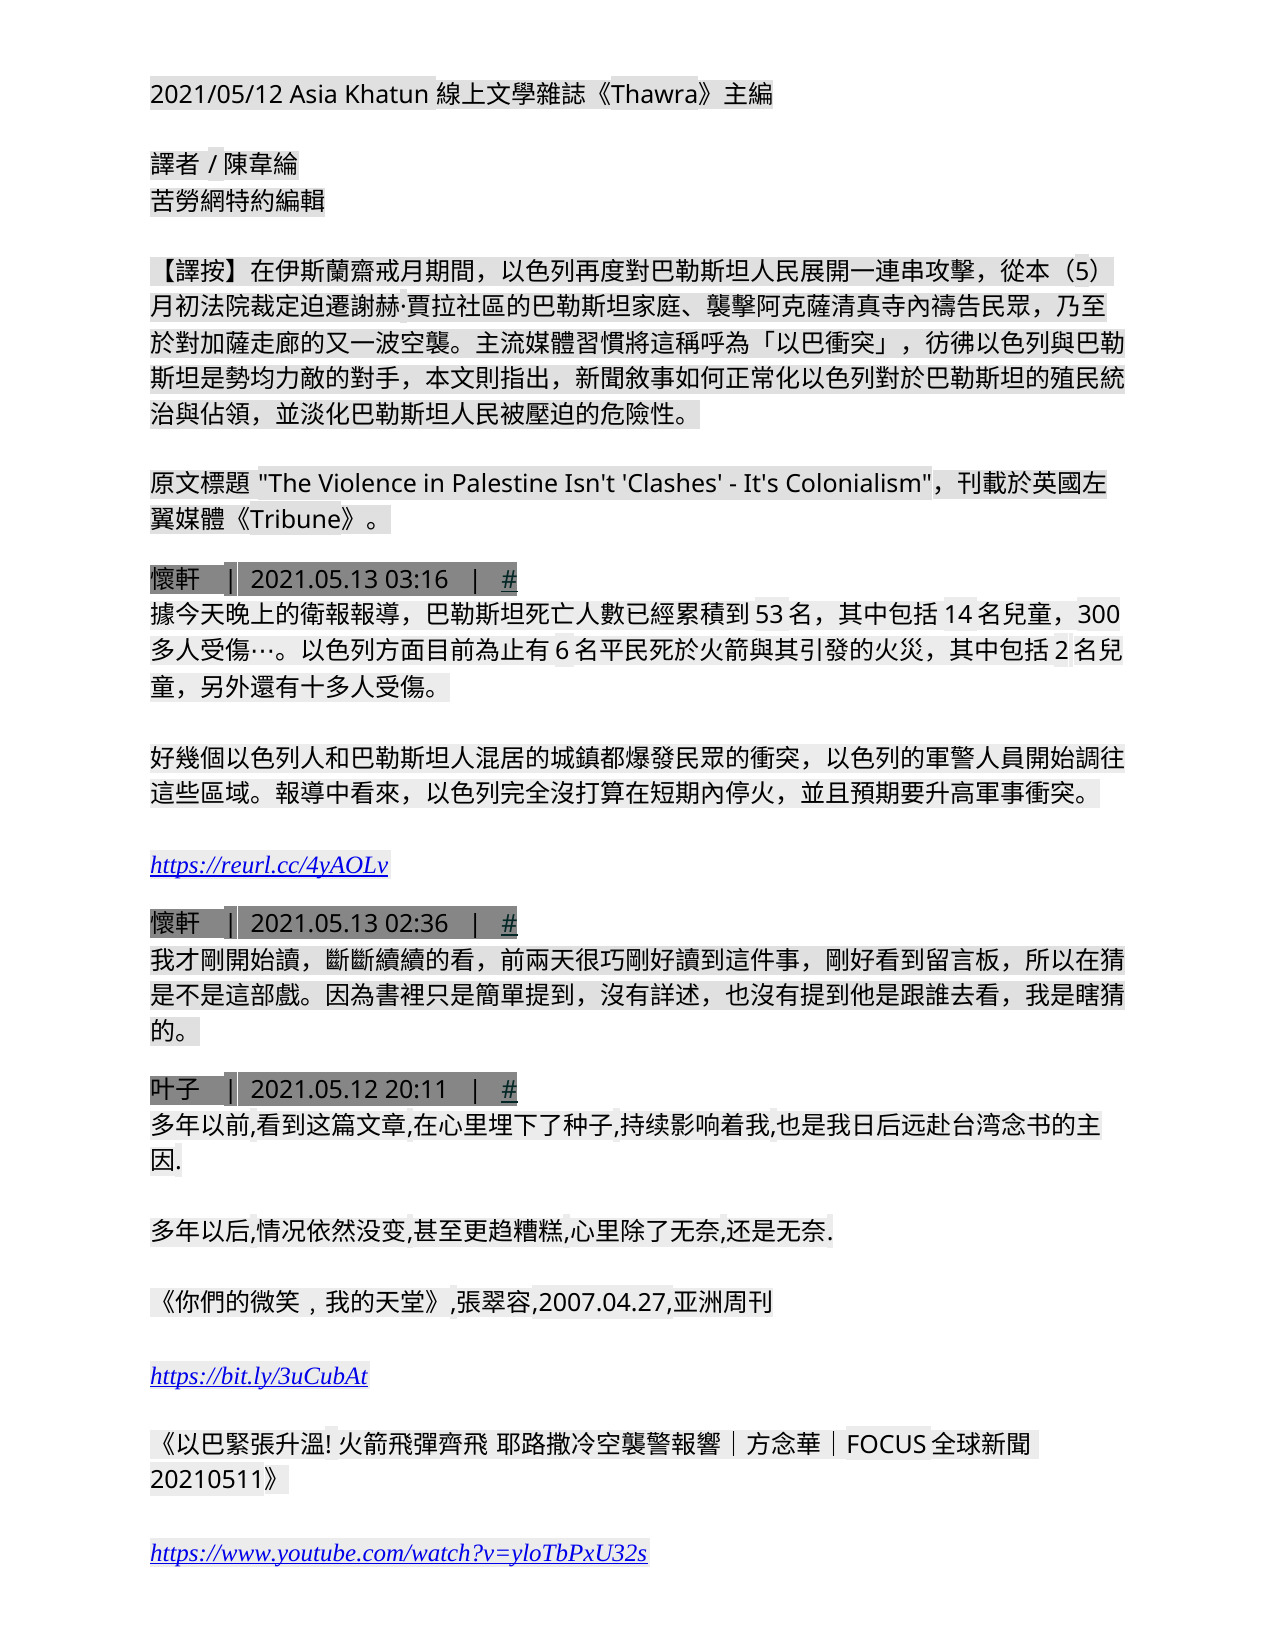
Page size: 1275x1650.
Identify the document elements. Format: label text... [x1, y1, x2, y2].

text 叶子 | 2021.05.12 20:11 | # [150, 1071, 1125, 1106]
text 懷軒 | 2021.05.13 02:36 | # [150, 904, 1125, 939]
text 我才剛開始讀，斷斷續續的看，前兩天很巧剛好讀到這件事，剛好看到留言板，所以在猜是不是這部戲。因為書裡只是簡單提到，沒有詳述，也沒有提到他是跟誰去看，我是瞎猜的。 [150, 939, 1125, 1046]
text 據今天晚上的衛報報導，巴勒斯坦死亡人數已經累積到53名，其中包括14名兒童，300多人受傷⋯。以色列方面目前為止有6名平民死於火箭與其引發的火災，其中包括2名兒童，另外還有十多人受傷。 好幾個以色列人和巴勒斯坦人混居的城鎮都爆發民眾的衝突，以色列的軍警人員開始調往這些區域。報導中看來，以色列完全沒打算在短期內停火，並且預期要升高軍事衝突。 https://reurl.cc/4yAOLv [150, 596, 1125, 879]
text 懷軒 | 2021.05.13 03:16 | # [150, 560, 1125, 596]
text 多年以前,看到这篇文章,在心里埋下了种子,持续影响着我,也是我日后远赴台湾念书的主因. 多年以后,情况依然没变,甚至更趋糟糕,心里除了无奈,还是无奈. 《你們的微笑﹐我的天堂》,張翠容,2007.04.27,亚洲周刊 https://bit.ly/3uCubAt 《以巴緊張升溫! 火箭飛彈齊飛 耶路撒冷空襲警報響｜方念華｜FOCUS全球新聞 20210511》 https://www.youtube.com/watch?v=yloTbPxU32s [150, 1106, 1125, 1567]
text 2021/05/12 Asia Khatun 線上文學雜誌《Thawra》主編 譯者 / 陳韋綸 苦勞網特約編輯 【譯按】在伊斯蘭齋戒月期間，以色列再度對巴勒斯坦人民展開一連串攻擊，從本（5）月初法院裁定迫遷謝赫·賈拉社區的巴勒斯坦家庭、襲擊阿克薩清真寺內禱告民眾，乃至於對加薩走廊的又一波空襲。主流媒體習慣將這稱呼為「以巴衝突」，彷彿以色列與巴勒斯坦是勢均力敵的對手，本文則指出，新聞敘事如何正常化以色列對於巴勒斯坦的殖民統治與佔領，並淡化巴勒斯坦人民被壓迫的危險性。 原文標題 "The Violence in Palestine Isn't 'Clashes' - It's Colonialism"，刊載於英國左翼媒體《Tribune》。 [150, 75, 1125, 535]
